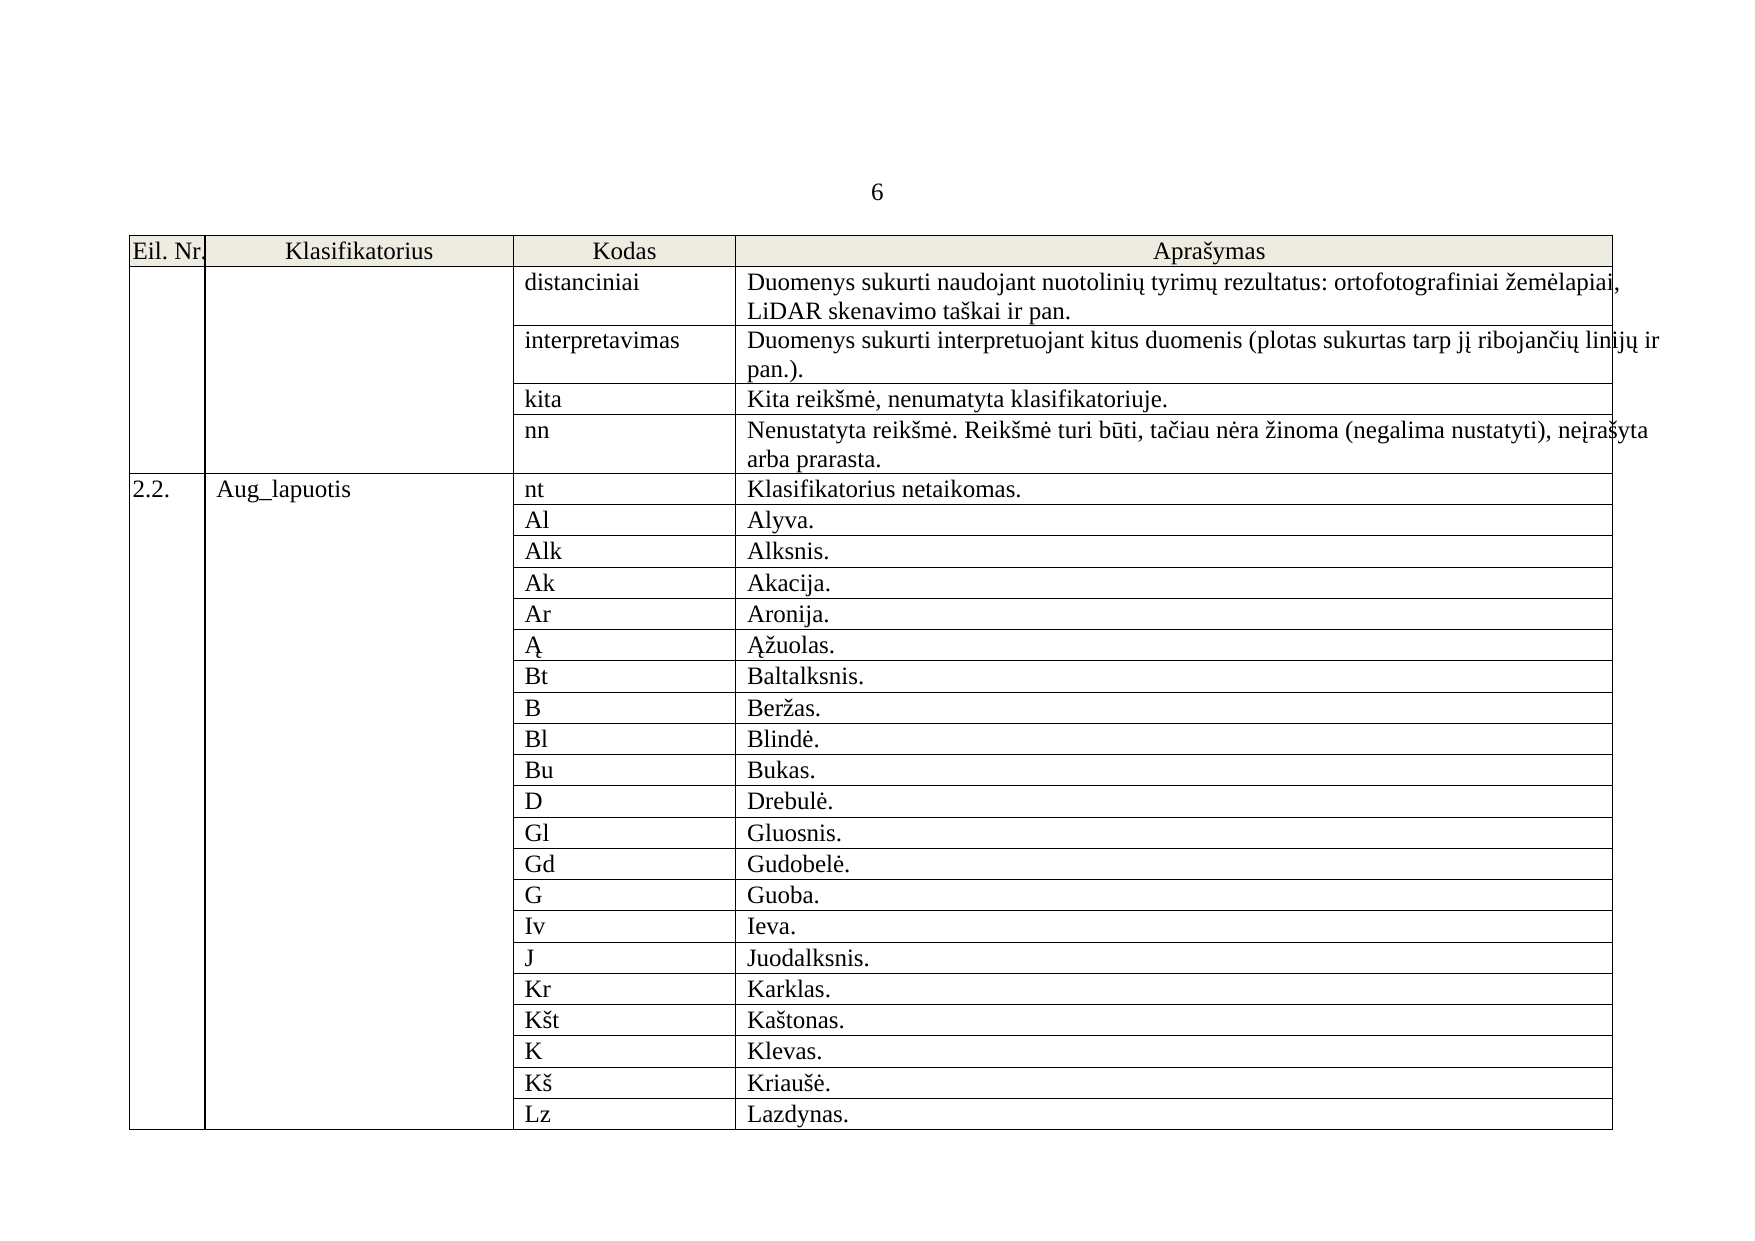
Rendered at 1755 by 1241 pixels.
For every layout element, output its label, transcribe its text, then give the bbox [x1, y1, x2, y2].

table_cell [130, 267, 204, 473]
table_cell Al [514, 505, 735, 535]
table_cell Akacija. [736, 568, 1612, 598]
table_cell kita [514, 384, 735, 414]
table_cell Gl [514, 818, 735, 848]
table_cell Duomenys sukurti naudojant nuotolinių tyrimų rezultatus: ortofotografiniai žemėlapiai, LiDAR skenavimo taškai ir pan. [736, 267, 1612, 324]
table_cell distanciniai [514, 267, 735, 324]
table_header Eil. Nr. [130, 236, 204, 266]
table_cell Bl [514, 724, 735, 754]
table_cell Kaštonas. [736, 1005, 1612, 1035]
table_cell J [514, 943, 735, 973]
table_cell K [514, 1036, 735, 1067]
table_cell B [514, 693, 735, 723]
table_cell Guoba. [736, 880, 1612, 910]
table_cell Klevas. [736, 1036, 1612, 1067]
table_cell Alksnis. [736, 536, 1612, 567]
table_cell Drebulė. [736, 786, 1612, 817]
table_cell Baltalksnis. [736, 661, 1612, 692]
table_cell Ą [514, 630, 735, 660]
table_cell Gudobelė. [736, 849, 1612, 879]
table_cell Iv [514, 911, 735, 942]
table_cell interpretavimas [514, 326, 735, 383]
table_cell Lazdynas. [736, 1099, 1612, 1129]
table_cell Kš [514, 1068, 735, 1098]
table_cell G [514, 880, 735, 910]
table_cell Gluosnis. [736, 818, 1612, 848]
table_cell Kšt [514, 1005, 735, 1035]
table_header [118, 235, 129, 1130]
table_cell Duomenys sukurti interpretuojant kitus duomenis (plotas sukurtas tarp jį ribojančių linijų ir pan.). [736, 326, 1612, 383]
table_cell Kr [514, 974, 735, 1004]
table_cell Ąžuolas. [736, 630, 1612, 660]
table_cell Gd [514, 849, 735, 879]
table_cell Kriaušė. [736, 1068, 1612, 1098]
table_cell Lz [514, 1099, 735, 1129]
table_cell Beržas. [736, 693, 1612, 723]
table_cell nn [514, 415, 735, 473]
table_cell Aronija. [736, 599, 1612, 629]
table_cell Alk [514, 536, 735, 567]
table_header [1635, 235, 1658, 1130]
table_cell nt [514, 474, 735, 504]
table_header [1613, 235, 1635, 1130]
table_cell Klasifikatorius netaikomas. [736, 474, 1612, 504]
table_header Kodas [514, 236, 735, 266]
table_header Klasifikatorius [206, 236, 513, 266]
table_cell [206, 267, 513, 473]
table_cell Karklas. [736, 974, 1612, 1004]
table_cell Ar [514, 599, 735, 629]
table_cell Ak [514, 568, 735, 598]
table_cell Alyva. [736, 505, 1612, 535]
table_header Aprašymas [736, 236, 1612, 266]
table_cell Juodalksnis. [736, 943, 1612, 973]
table_cell Bt [514, 661, 735, 692]
table_cell Ieva. [736, 911, 1612, 942]
table_cell 2.2. [130, 474, 204, 1129]
table_cell Blindė. [736, 724, 1612, 754]
table_cell Nenustatyta reikšmė. Reikšmė turi būti, tačiau nėra žinoma (negalima nustatyti), neįrašyta arba prarasta. [736, 415, 1612, 473]
table_cell Kita reikšmė, nenumatyta klasifikatoriuje. [736, 384, 1612, 414]
table_cell Bukas. [736, 755, 1612, 785]
table_cell Bu [514, 755, 735, 785]
table_cell Aug_lapuotis [206, 474, 513, 1129]
table_cell D [514, 786, 735, 817]
